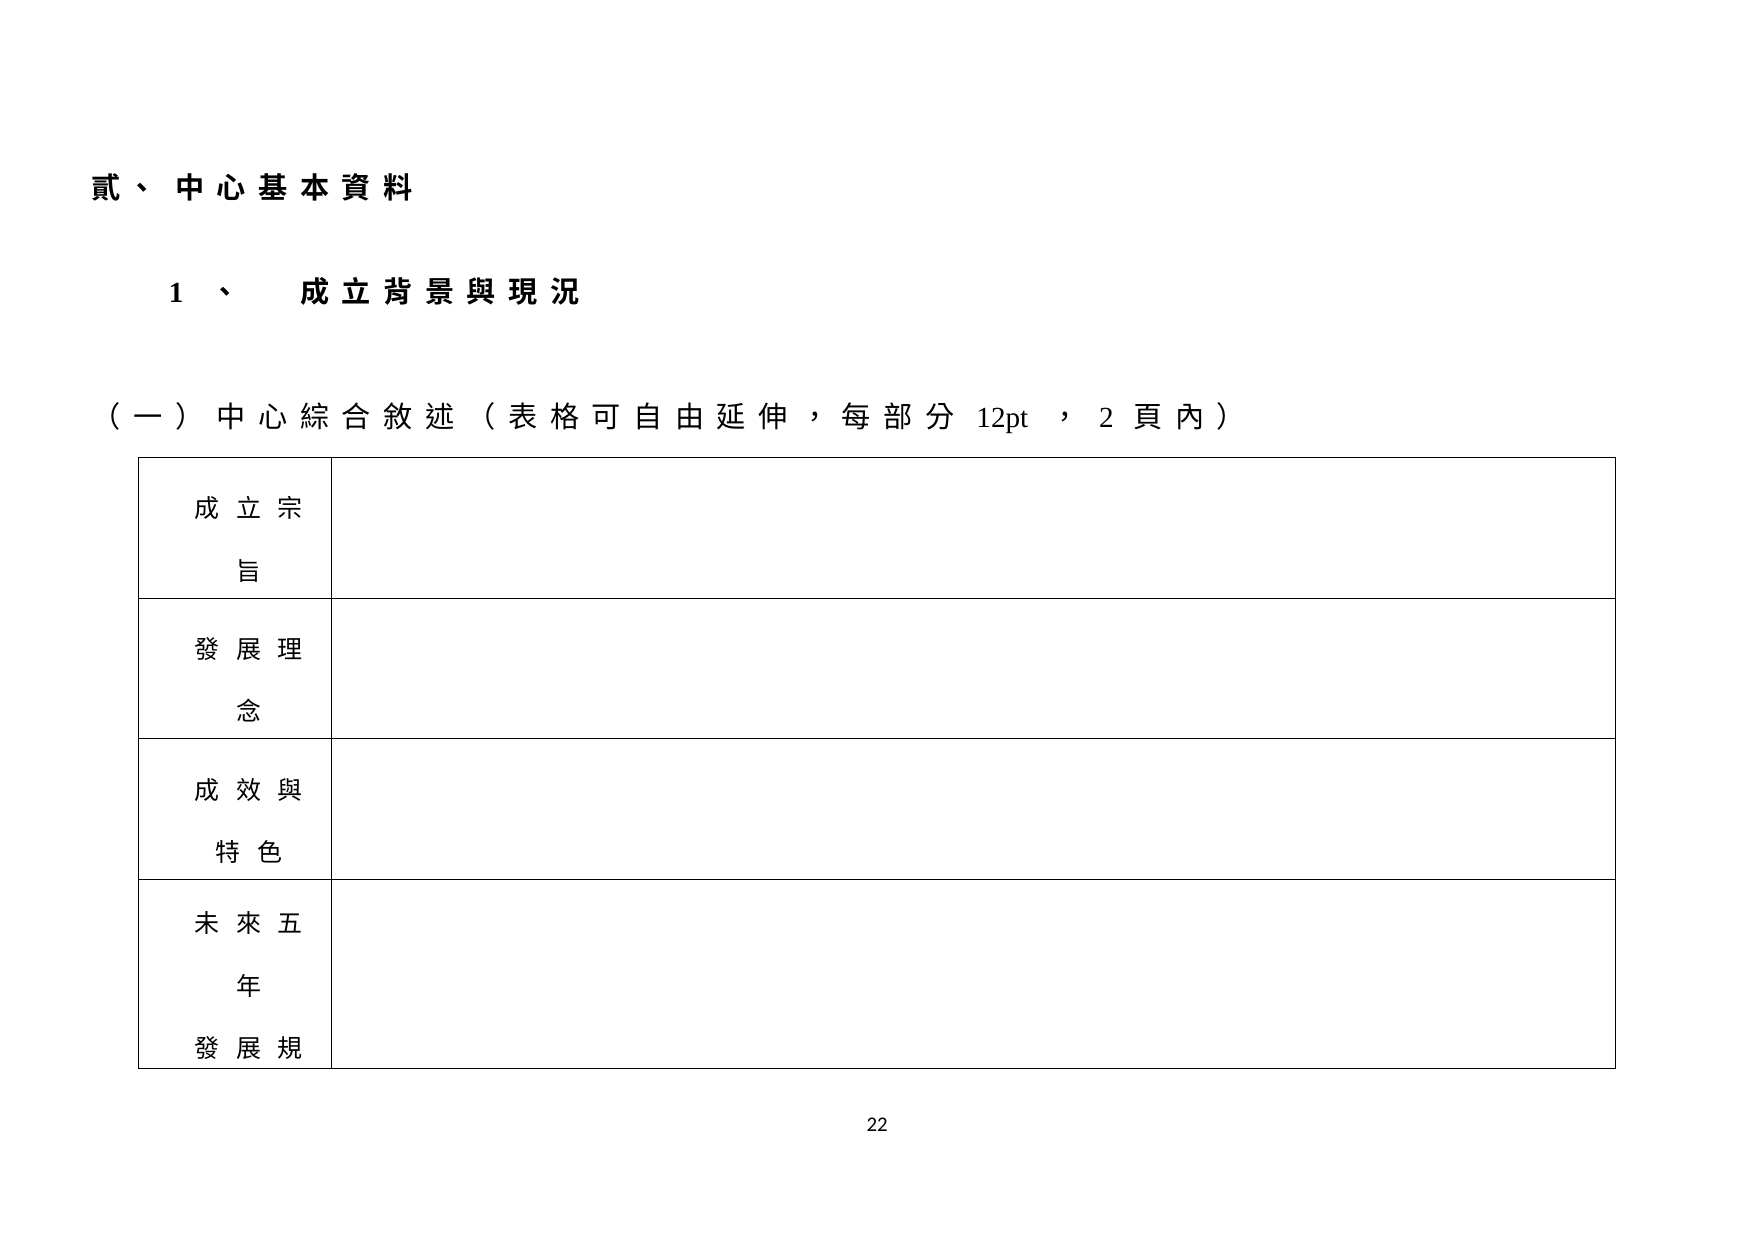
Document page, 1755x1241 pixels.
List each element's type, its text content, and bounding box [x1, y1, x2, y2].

table_cell [332, 599, 1615, 738]
table_header 成立宗旨 [139, 458, 331, 597]
table_cell 發展理念 [139, 599, 331, 738]
table_cell [332, 880, 1615, 1068]
text 貳、中心基本資料 [85, 144, 1669, 207]
text （一）中心綜合敘述（表格可自由延伸，每部分12pt，2頁內） [85, 332, 1669, 457]
table_cell 成效與特色 [139, 739, 331, 879]
table_cell [332, 739, 1615, 879]
table_header [332, 458, 1615, 597]
list 成立背景與現況 [133, 207, 1669, 332]
table_cell 未來五年 發展規 [139, 880, 331, 1068]
